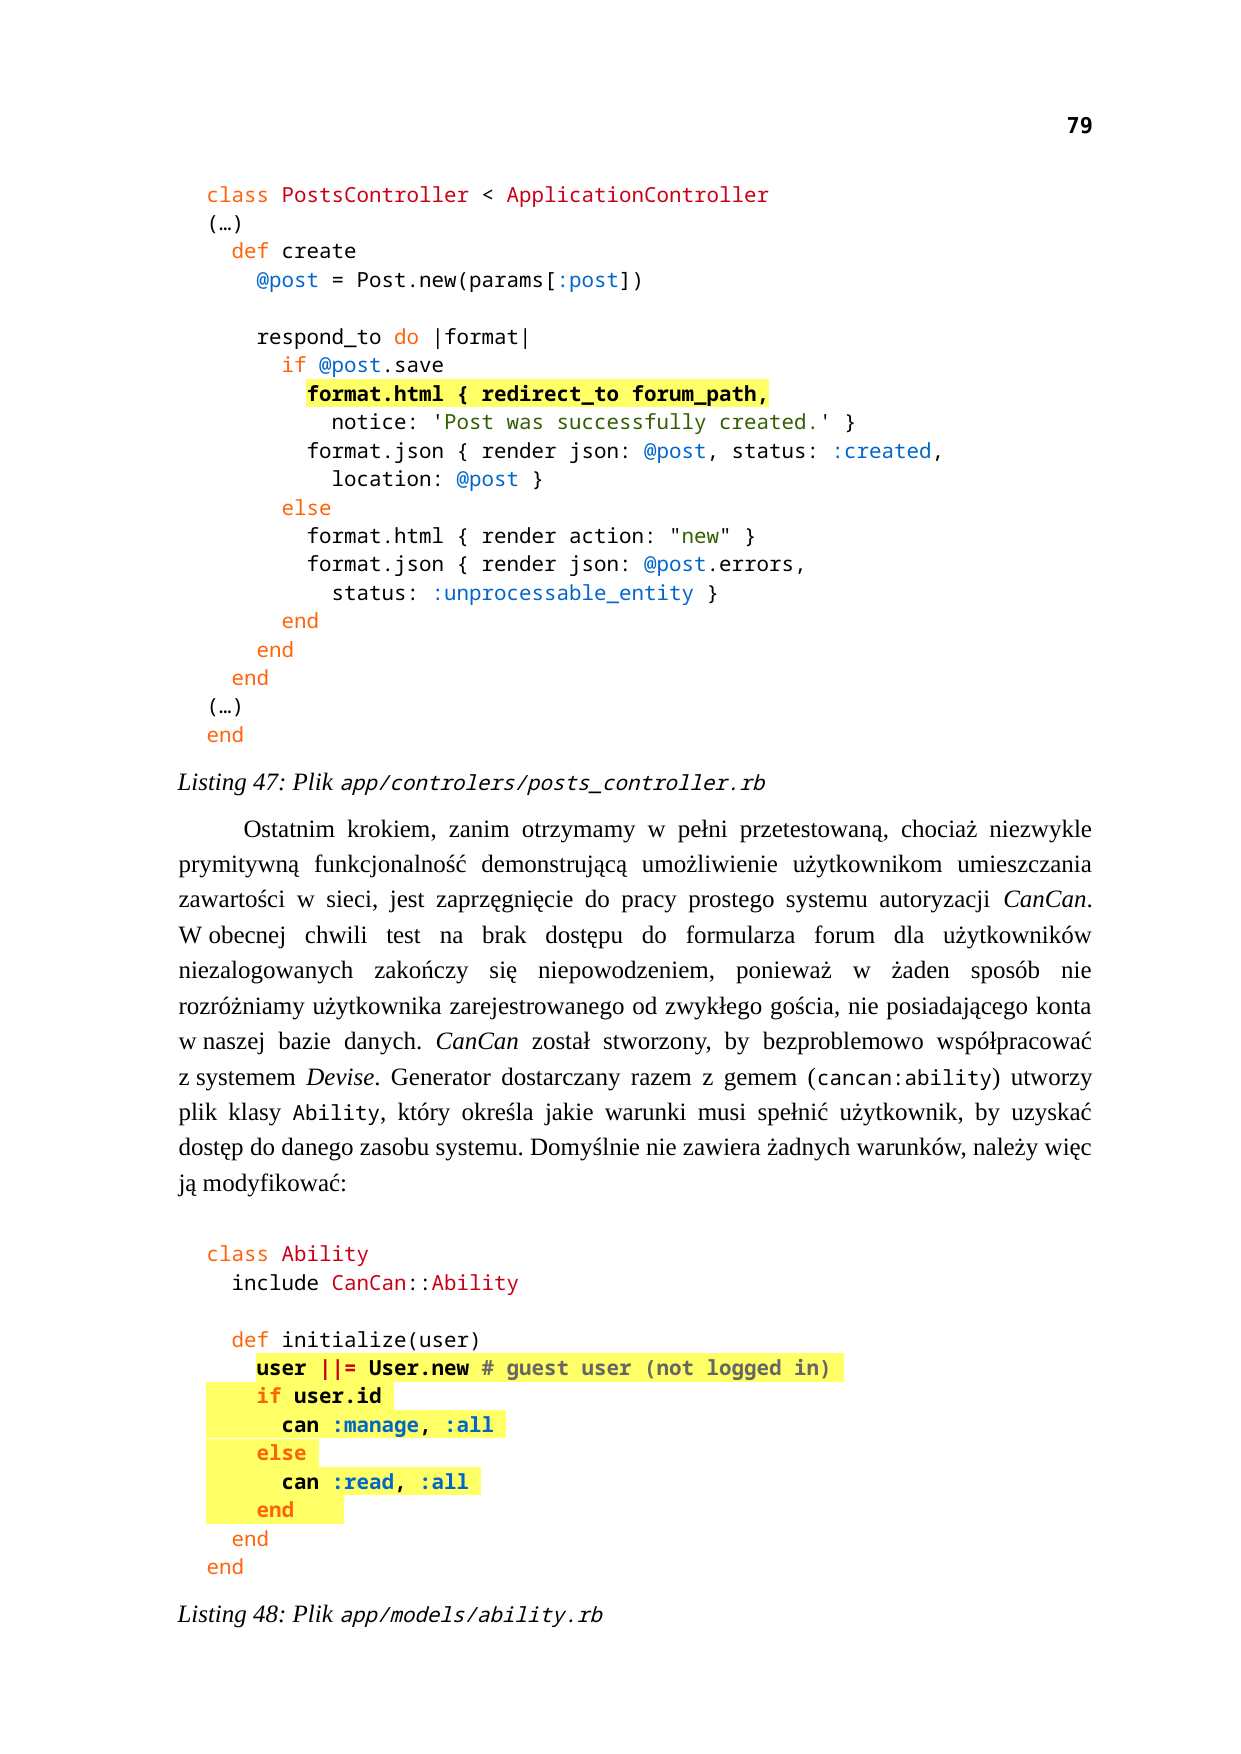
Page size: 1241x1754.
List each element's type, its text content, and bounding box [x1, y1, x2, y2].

text Ostatnim krokiem, zanim otrzymamy w pełni przetestowaną, chociaż niezwykle prymitywną funkcjonalność demonstrującą umożliwienie użytkownikom umieszczania zawartości w sieci, jest zaprzęgnięcie do pracy prostego systemu autoryzacji CanCan. W obecnej chwili test na brak dostępu do formularza forum dla użytkowników niezalogowanych zakończy się niepowodzeniem, ponieważ w żaden sposób nie rozróżniamy użytkownika zarejestrowanego od zwykłego gościa, nie posiadającego konta w naszej bazie danych. CanCan został stworzony, by bezproblemowo współpracować z systemem Devise. Generator dostarczany razem z gemem (cancan:ability) utworzy plik klasy Ability, który określa jakie warunki musi spełnić użytkownik, by uzyskać dostęp do danego zasobu systemu. Domyślnie nie zawiera żadnych warunków, należy więc ją modyfikować: [178, 809, 1093, 1198]
list Listing 47: Plik app/controlers/posts_controller.rb [177, 767, 1093, 796]
table_header class PostsController < ApplicationController (…) def create @post = Post.new(params[:post]) respond_to do |format| if @post.save format.html { redirect_to forum_path, notice: 'Post was successfully created.' } format.json { render json: @post, status: :created, location: @post } else format.html { render action: "new" } format.json { render json: @post.errors, status: :unprocessable_entity } end end end (…) end [177, 174, 1093, 754]
table_header class Ability include CanCan::Ability def initialize(user) user ||= User.new # guest user (not logged in) if user.id can :manage, :all else can :read, :all end end end [177, 1234, 1093, 1586]
list Listing 48: Plik app/models/ability.rb [177, 1599, 1093, 1628]
